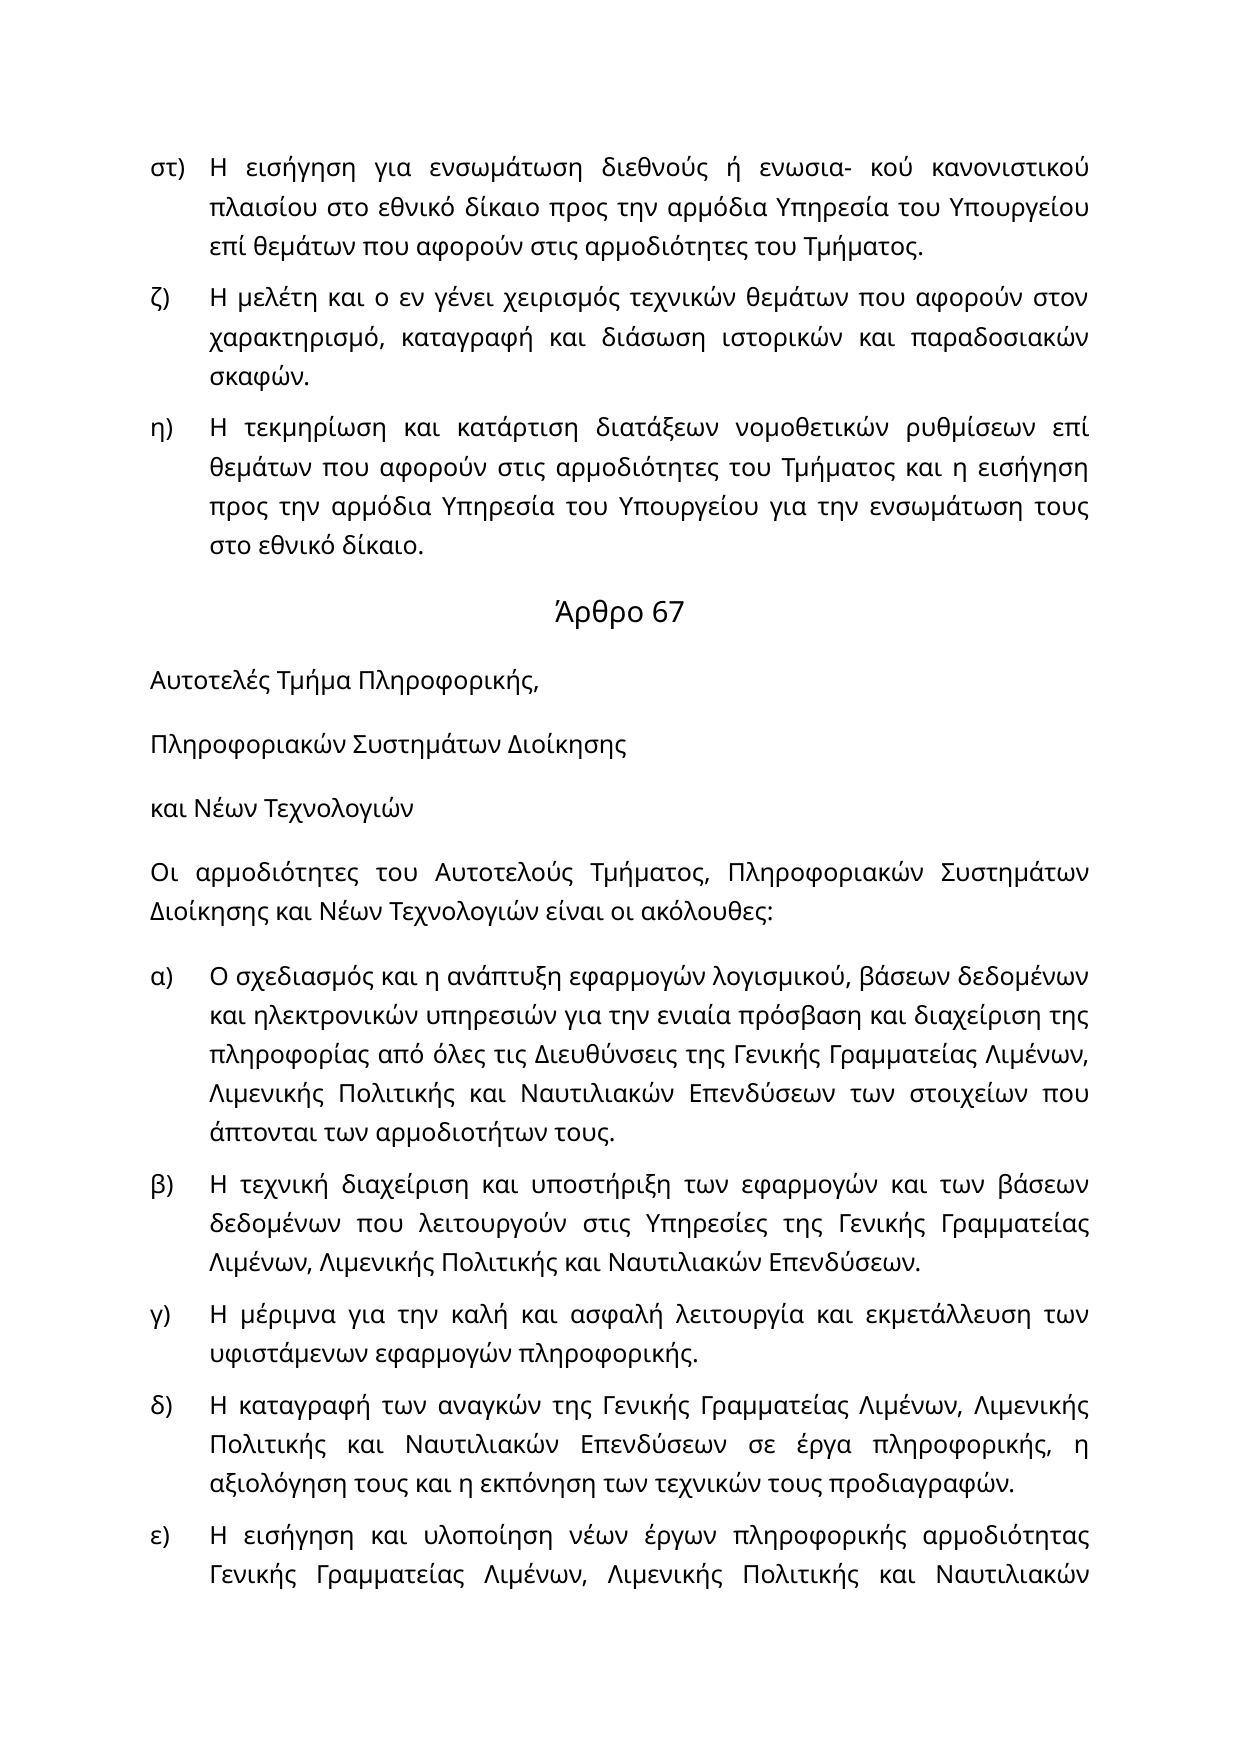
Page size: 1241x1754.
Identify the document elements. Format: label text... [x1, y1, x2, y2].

text και Νέων Τεχνολογιών [150, 791, 1090, 825]
list στ) Η εισήγηση για ενσωμάτωση διεθνούς ή ενωσια- κού κανονιστικού πλαισίου στο εθνικό δίκαιο προς την αρμόδια Υπηρεσία του Υπουργείου επί θεμάτων που αφορούν στις αρμοδιότητες του Τμήματος. [150, 150, 1090, 262]
list α) Ο σχεδιασμός και η ανάπτυξη εφαρμογών λογισμικού, βάσεων δεδομένων και ηλεκτρονικών υπηρεσιών για την ενιαία πρόσβαση και διαχείριση της πληροφορίας από όλες τις Διευθύνσεις της Γενικής Γραμματείας Λιμένων, Λιμενικής Πολιτικής και Ναυτιλιακών Επενδύσεων των στοιχείων που άπτονται των αρμοδιοτήτων τους. [150, 958, 1090, 1149]
subtitle Άρθρο 67 [150, 592, 1090, 631]
list δ) Η καταγραφή των αναγκών της Γενικής Γραμματείας Λιμένων, Λιμενικής Πολιτικής και Ναυτιλιακών Επενδύσεων σε έργα πληροφορικής, η αξιολόγηση τους και η εκπόνηση των τεχνικών τους προδιαγραφών. [150, 1387, 1090, 1500]
list γ) Η μέριμνα για την καλή και ασφαλή λειτουργία και εκμετάλλευση των υφιστάμενων εφαρμογών πληροφορικής. [150, 1296, 1090, 1370]
list ε) Η εισήγηση και υλοποίηση νέων έργων πληροφορικής αρμοδιότητας Γενικής Γραμματείας Λιμένων, Λιμενικής Πολιτικής και Ναυτιλιακών [150, 1517, 1090, 1591]
text Πληροφοριακών Συστημάτων Διοίκησης [150, 726, 1090, 761]
list ζ) Η μελέτη και ο εν γένει χειρισμός τεχνικών θεμάτων που αφορούν στον χαρακτηρισμό, καταγραφή και διάσωση ιστορικών και παραδοσιακών σκαφών. [150, 280, 1090, 392]
text Οι αρμοδιότητες του Αυτοτελούς Τμήματος, Πληροφοριακών Συστημάτων Διοίκησης και Νέων Τεχνολογιών είναι οι ακόλουθες: [150, 855, 1090, 928]
text Αυτοτελές Τμήμα Πληροφορικής, [150, 662, 1090, 696]
list η) Η τεκμηρίωση και κατάρτιση διατάξεων νομοθετικών ρυθμίσεων επί θεμάτων που αφορούν στις αρμοδιότητες του Τμήματος και η εισήγηση προς την αρμόδια Υπηρεσία του Υπουργείου για την ενσωμάτωση τους στο εθνικό δίκαιο. [150, 410, 1090, 562]
list β) Η τεχνική διαχείριση και υποστήριξη των εφαρμογών και των βάσεων δεδομένων που λειτουργούν στις Υπηρεσίες της Γενικής Γραμματείας Λιμένων, Λιμενικής Πολιτικής και Ναυτιλιακών Επενδύσεων. [150, 1166, 1090, 1279]
